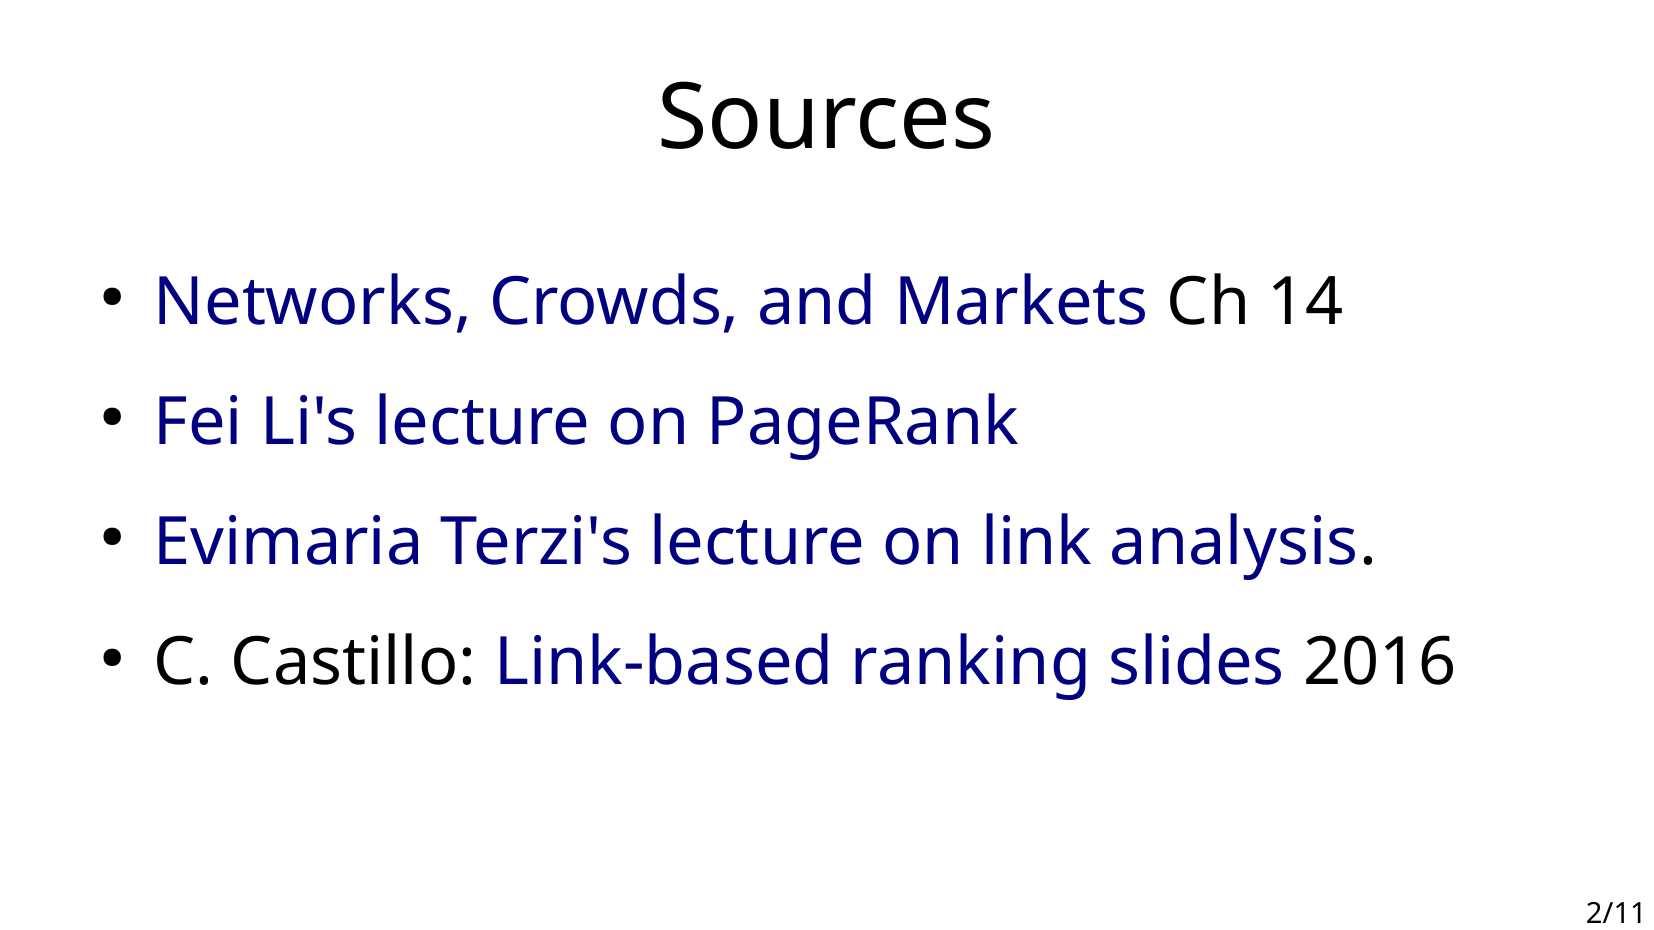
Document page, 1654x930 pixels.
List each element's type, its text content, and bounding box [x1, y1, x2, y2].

list Networks, Crowds, and Markets Ch 14 Fei Li's lecture on PageRank Evimaria Terzi's lecture on link analysis. C. Castillo: Link-based ranking slides 2016 [82, 252, 1571, 793]
title Sources [82, 1, 1571, 225]
